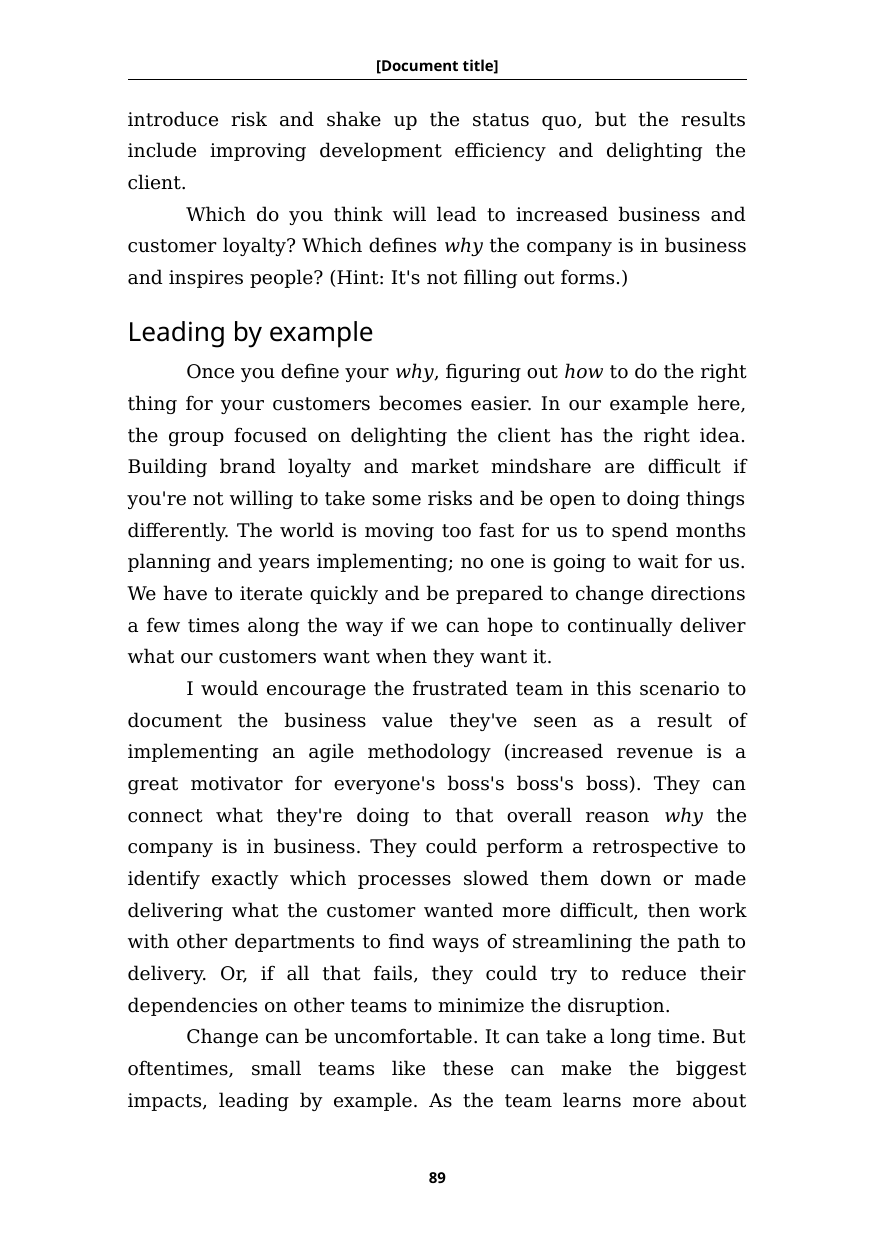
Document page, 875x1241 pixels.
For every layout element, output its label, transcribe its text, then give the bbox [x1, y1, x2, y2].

text Change can be uncomfortable. It can take a long time. But oftentimes, small teams like these can make the biggest impacts, leading by example. As the team learns more about [127, 1027, 747, 1112]
text Once you define your why, figuring out how to do the right thing for your customers becomes easier. In our example here, the group focused on delighting the client has the right idea. Building brand loyalty and market mindshare are difficult if you're not willing to take some risks and be open to doing things differently. The world is moving too fast for us to spend months planning and years implementing; no one is going to wait for us. We have to iterate quickly and be prepared to change directions a few times along the way if we can hope to continually deliver what our customers want when they want it. [127, 362, 747, 668]
text I would encourage the frustrated team in this scenario to document the business value they've seen as a result of implementing an agile methodology (increased revenue is a great motivator for everyone's boss's boss's boss). They can connect what they're doing to that overall reason why the company is in business. They could perform a retrospective to identify exactly which processes slowed them down or made delivering what the customer wanted more difficult, then work with other departments to find ways of streamlining the path to delivery. Or, if all that fails, they could try to reduce their dependencies on other teams to minimize the disruption. [127, 678, 747, 1017]
subtitle Leading by example [127, 313, 747, 349]
text Which do you think will lead to increased business and customer loyalty? Which defines why the company is in business and inspires people? (Hint: It's not filling out forms.) [127, 204, 747, 289]
text introduce risk and shake up the status quo, but the results include improving development efficiency and delighting the client. [127, 109, 747, 194]
